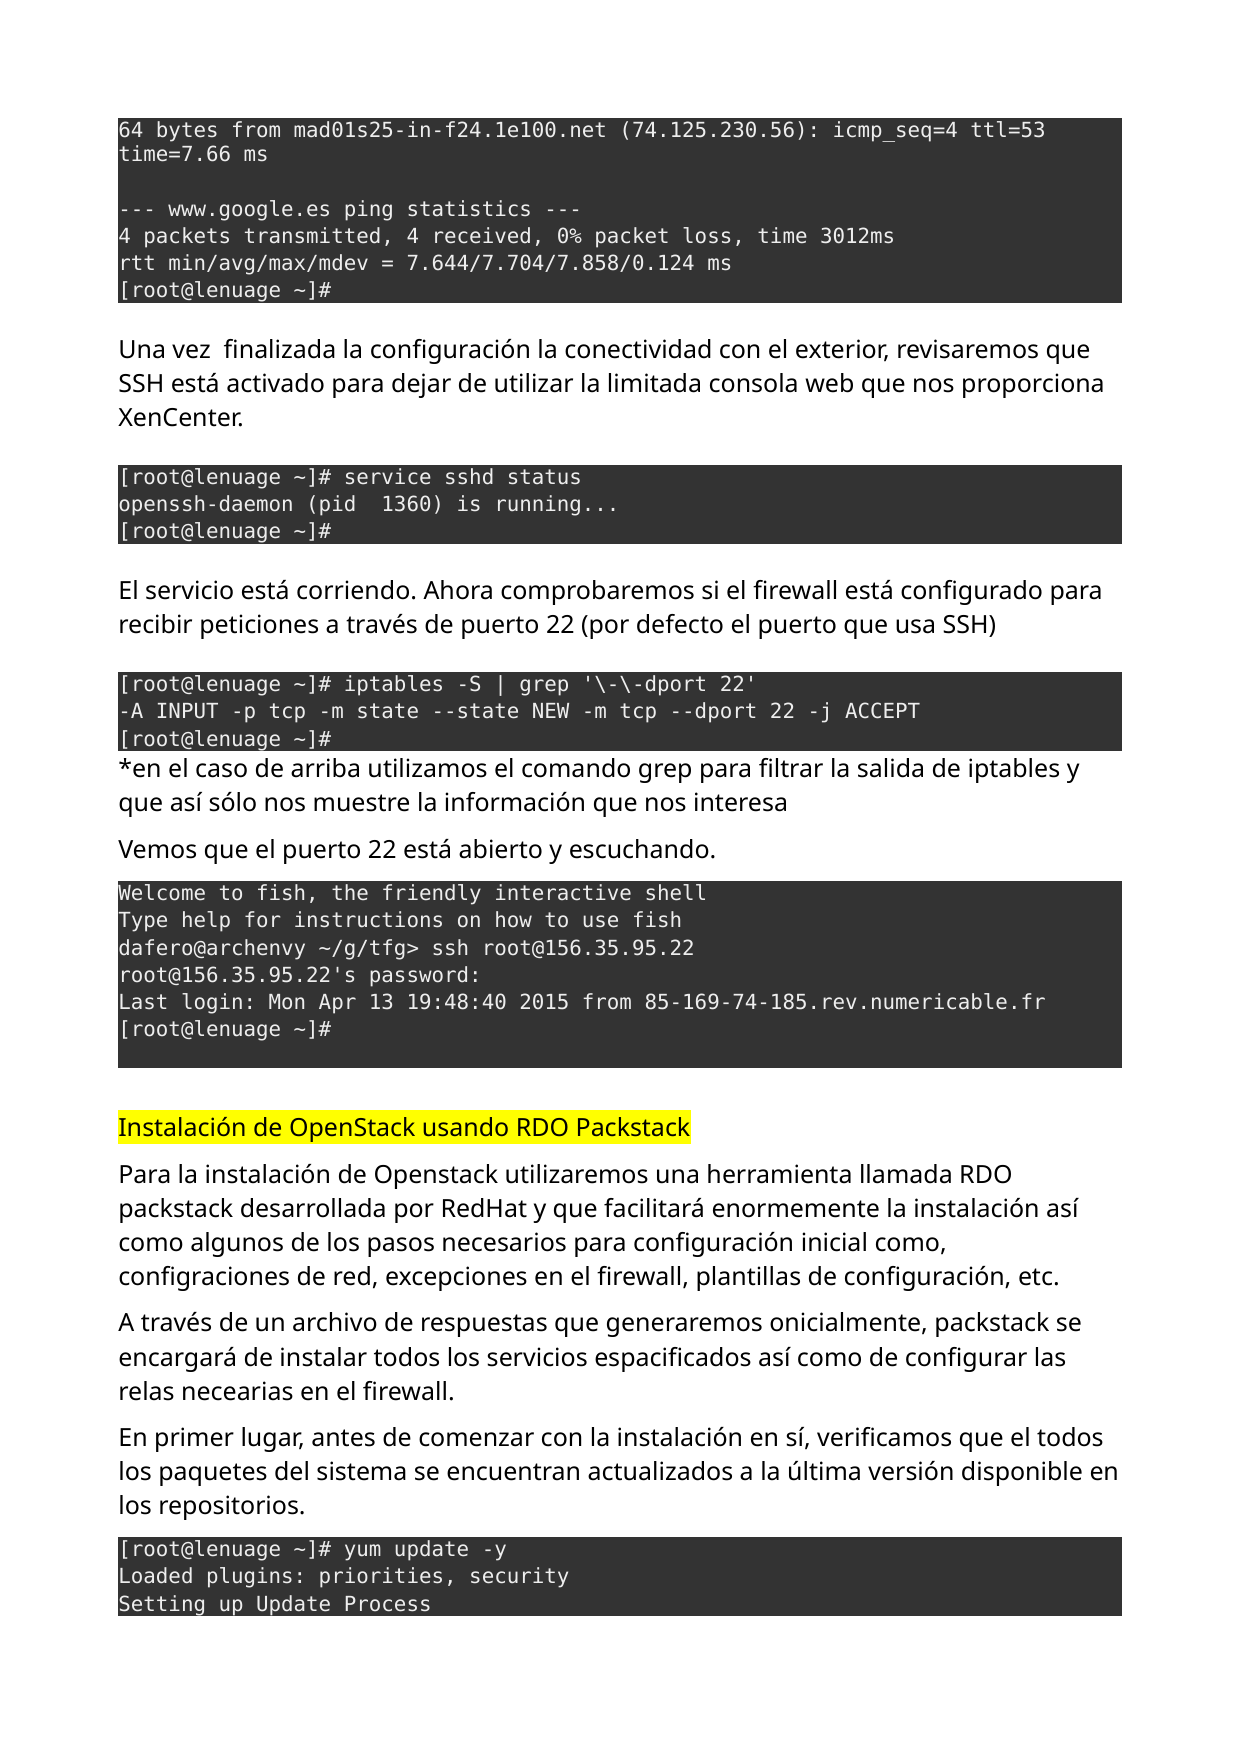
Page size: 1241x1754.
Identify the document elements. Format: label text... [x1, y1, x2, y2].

text rtt min/avg/max/mdev = 7.644/7.704/7.858/0.124 ms [118, 251, 1122, 275]
text -A INPUT -p tcp -m state --state NEW -m tcp --dport 22 -j ACCEPT [118, 699, 1122, 724]
text root@156.35.95.22's password: [118, 963, 1122, 987]
text [root@lenuage ~]# [118, 519, 1122, 544]
text Setting up Update Process [118, 1592, 1122, 1616]
text Vemos que el puerto 22 está abierto y escuchando. [118, 832, 1122, 866]
text *en el caso de arriba utilizamos el comando grep para filtrar la salida de iptables y que así sólo nos muestre la información que nos interesa [118, 751, 1122, 819]
text openssh-daemon (pid 1360) is running... [118, 492, 1122, 517]
text A través de un archivo de respuestas que generaremos onicialmente, packstack se encargará de instalar todos los servicios espacificados así como de configurar las relas necearias en el firewall. [118, 1305, 1122, 1407]
text 4 packets transmitted, 4 received, 0% packet loss, time 3012ms [118, 224, 1122, 248]
text Type help for instructions on how to use fish [118, 908, 1122, 933]
text Welcome to fish, the friendly interactive shell [118, 881, 1122, 905]
text 64 bytes from mad01s25-in-f24.1e100.net (74.125.230.56): icmp_seq=4 ttl=53 time=7.66 ms [118, 118, 1122, 167]
text [root@lenuage ~]# [118, 727, 1122, 751]
text Para la instalación de Openstack utilizaremos una herramienta llamada RDO packstack desarrollada por RedHat y que facilitará enormemente la instalación así como algunos de los pasos necesarios para configuración inicial como, configraciones de red, excepciones en el firewall, plantillas de configuración, etc. [118, 1156, 1122, 1293]
text El servicio está corriendo. Ahora comprobaremos si el firewall está configurado para recibir peticiones a través de puerto 22 (por defecto el puerto que usa SSH) [118, 573, 1122, 641]
text [root@lenuage ~]# [118, 1017, 1122, 1041]
text [root@lenuage ~]# service sshd status [118, 465, 1122, 489]
text [root@lenuage ~]# yum update -y [118, 1537, 1122, 1562]
text dafero@archenvy ~/g/tfg> ssh root@156.35.95.22 [118, 936, 1122, 960]
text Last login: Mon Apr 13 19:48:40 2015 from 85-169-74-185.rev.numericable.fr [118, 990, 1122, 1014]
text --- www.google.es ping statistics --- [118, 197, 1122, 221]
text [root@lenuage ~]# iptables -S | grep '\-\-dport 22' [118, 672, 1122, 697]
text Instalación de OpenStack usando RDO Packstack [118, 1110, 1122, 1144]
text Una vez finalizada la configuración la conectividad con el exterior, revisaremos que SSH está activado para dejar de utilizar la limitada consola web que nos proporciona XenCenter. [118, 331, 1122, 433]
text [root@lenuage ~]# [118, 278, 1122, 303]
text Loaded plugins: priorities, security [118, 1564, 1122, 1589]
text En primer lugar, antes de comenzar con la instalación en sí, verificamos que el todos los paquetes del sistema se encuentran actualizados a la última versión disponible en los repositorios. [118, 1420, 1122, 1522]
